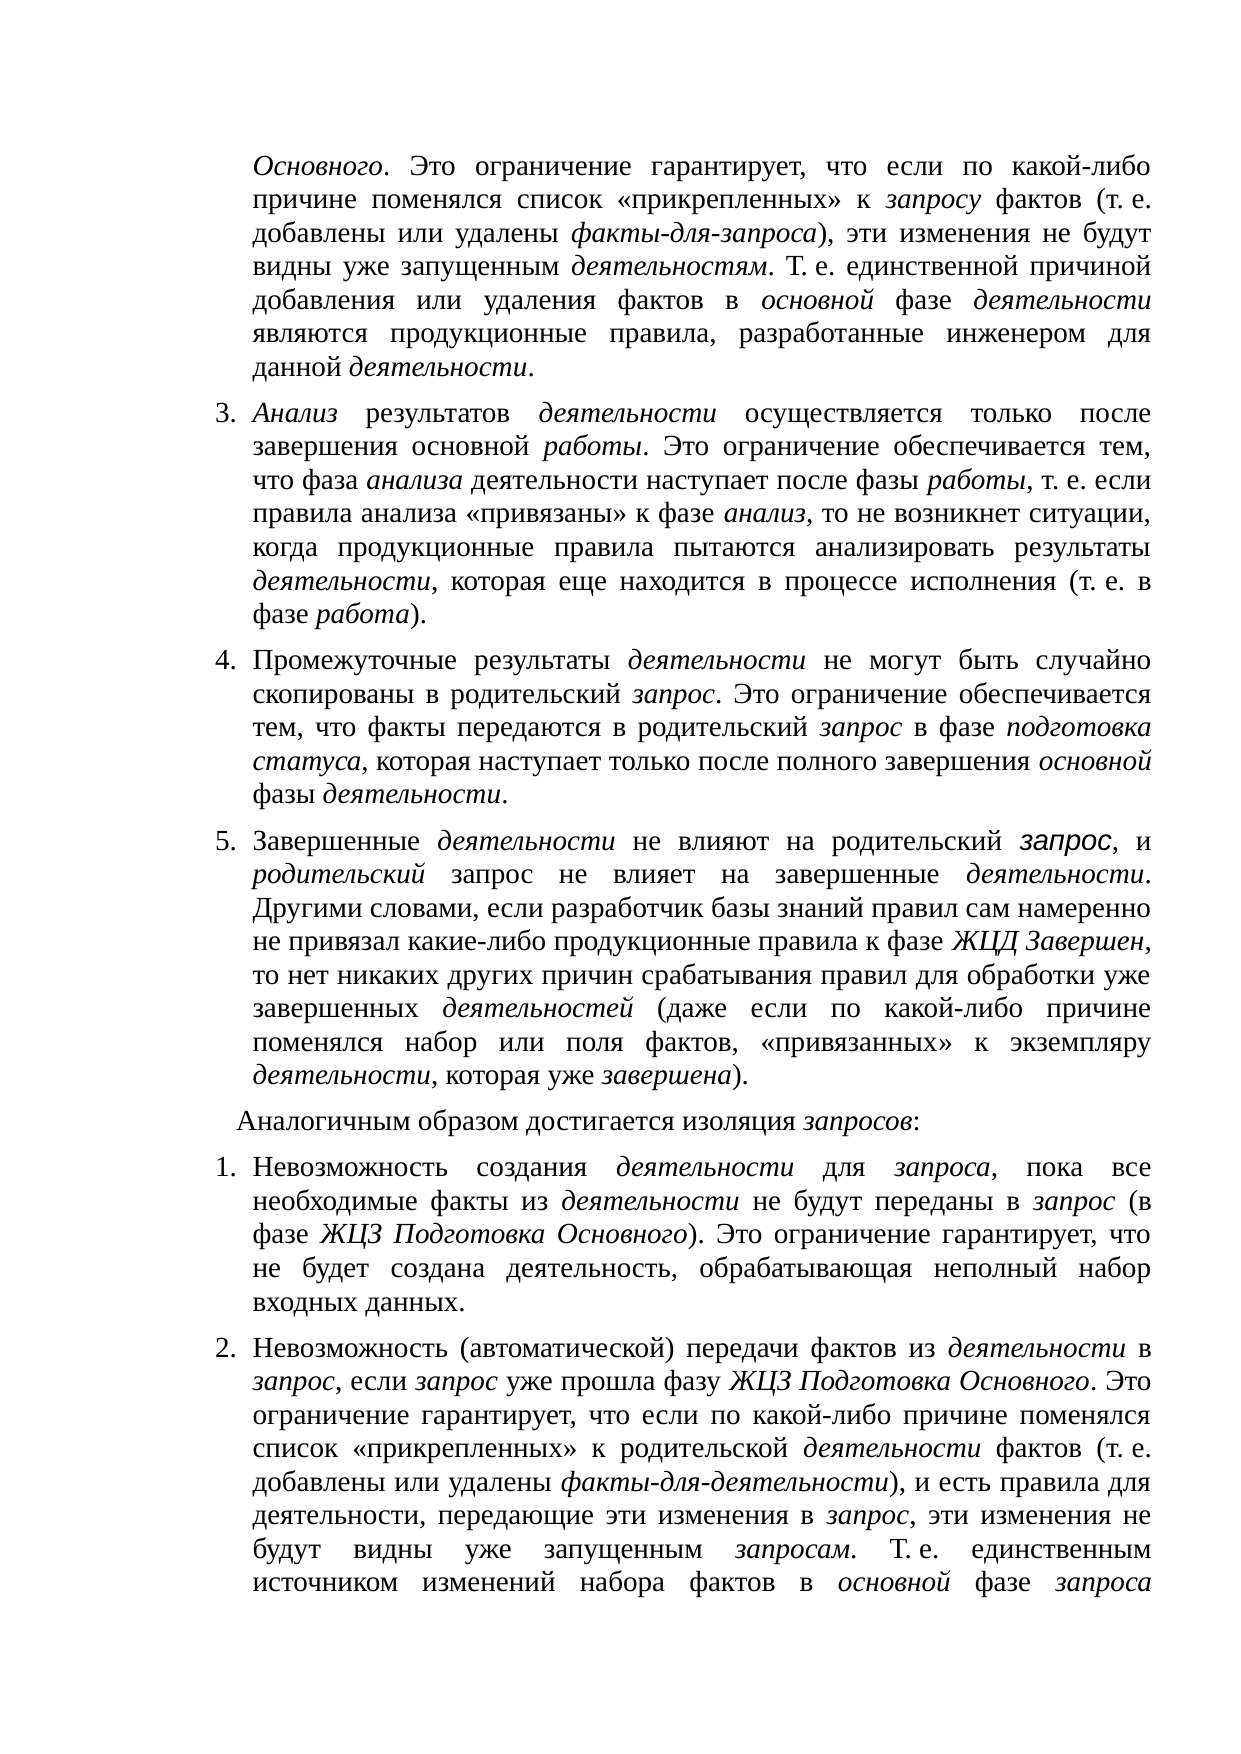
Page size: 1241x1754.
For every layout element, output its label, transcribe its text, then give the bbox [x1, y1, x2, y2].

list Невозможность (автоматической) передачи фактов из деятельности в запрос, если запрос уже прошла фазу ЖЦЗ Подготовка Основного. Это ограничение гарантирует, что если по какой-либо причине поменялся список «прикрепленных» к родительской деятельности фактов (т. е. добавлены или удалены факты-для-деятельности), и есть правила для деятельности, передающие эти изменения в запрос, эти изменения не будут видны уже запущенным запросам. Т. е. единственным источником изменений набора фактов в основной фазе запроса [215, 1330, 1152, 1598]
list Промежуточные результаты деятельности не могут быть случайно скопированы в родительский запрос. Это ограничение обеспечивается тем, что факты передаются в родительский запрос в фазе подготовка статуса, которая наступает только после полного завершения основной фазы деятельности. [215, 642, 1152, 810]
list Завершенные деятельности не влияют на родительский запрос, и родительский запрос не влияет на завершенные деятельности. Другими словами, если разработчик базы знаний правил сам намеренно не привязал какие-либо продукционные правила к фазе ЖЦД Завершен, то нет никаких других причин срабатывания правил для обработки уже завершенных деятельностей (даже если по какой-либо причине поменялся набор или поля фактов, «привязанных» к экземпляру деятельности, которая уже завершена). [215, 822, 1152, 1091]
list Невозможность создания деятельности для запроса, пока все необходимые факты из деятельности не будут переданы в запрос (в фазе ЖЦЗ Подготовка Основного). Это ограничение гарантирует, что не будет создана деятельность, обрабатывающая неполный набор входных данных. [215, 1149, 1152, 1317]
list Анализ результатов деятельности осуществляется только после завершения основной работы. Это ограничение обеспечивается тем, что фаза анализа деятельности наступает после фазы работы, т. е. если правила анализа «привязаны» к фазе анализ, то не возникнет ситуации, когда продукционные правила пытаются анализировать результаты деятельности, которая еще находится в процессе исполнения (т. е. в фазе работа). [215, 395, 1152, 630]
list Основного. Это ограничение гарантирует, что если по какой-либо причине поменялся список «прикрепленных» к запросу фактов (т. е. добавлены или удалены факты-для-запроса), эти изменения не будут видны уже запущенным деятельностям. Т. е. единственной причиной добавления или удаления фактов в основной фазе деятельности являются продукционные правила, разработанные инженером для данной деятельности. [215, 148, 1152, 382]
text Аналогичным образом достигается изоляция запросов: [177, 1103, 1152, 1137]
